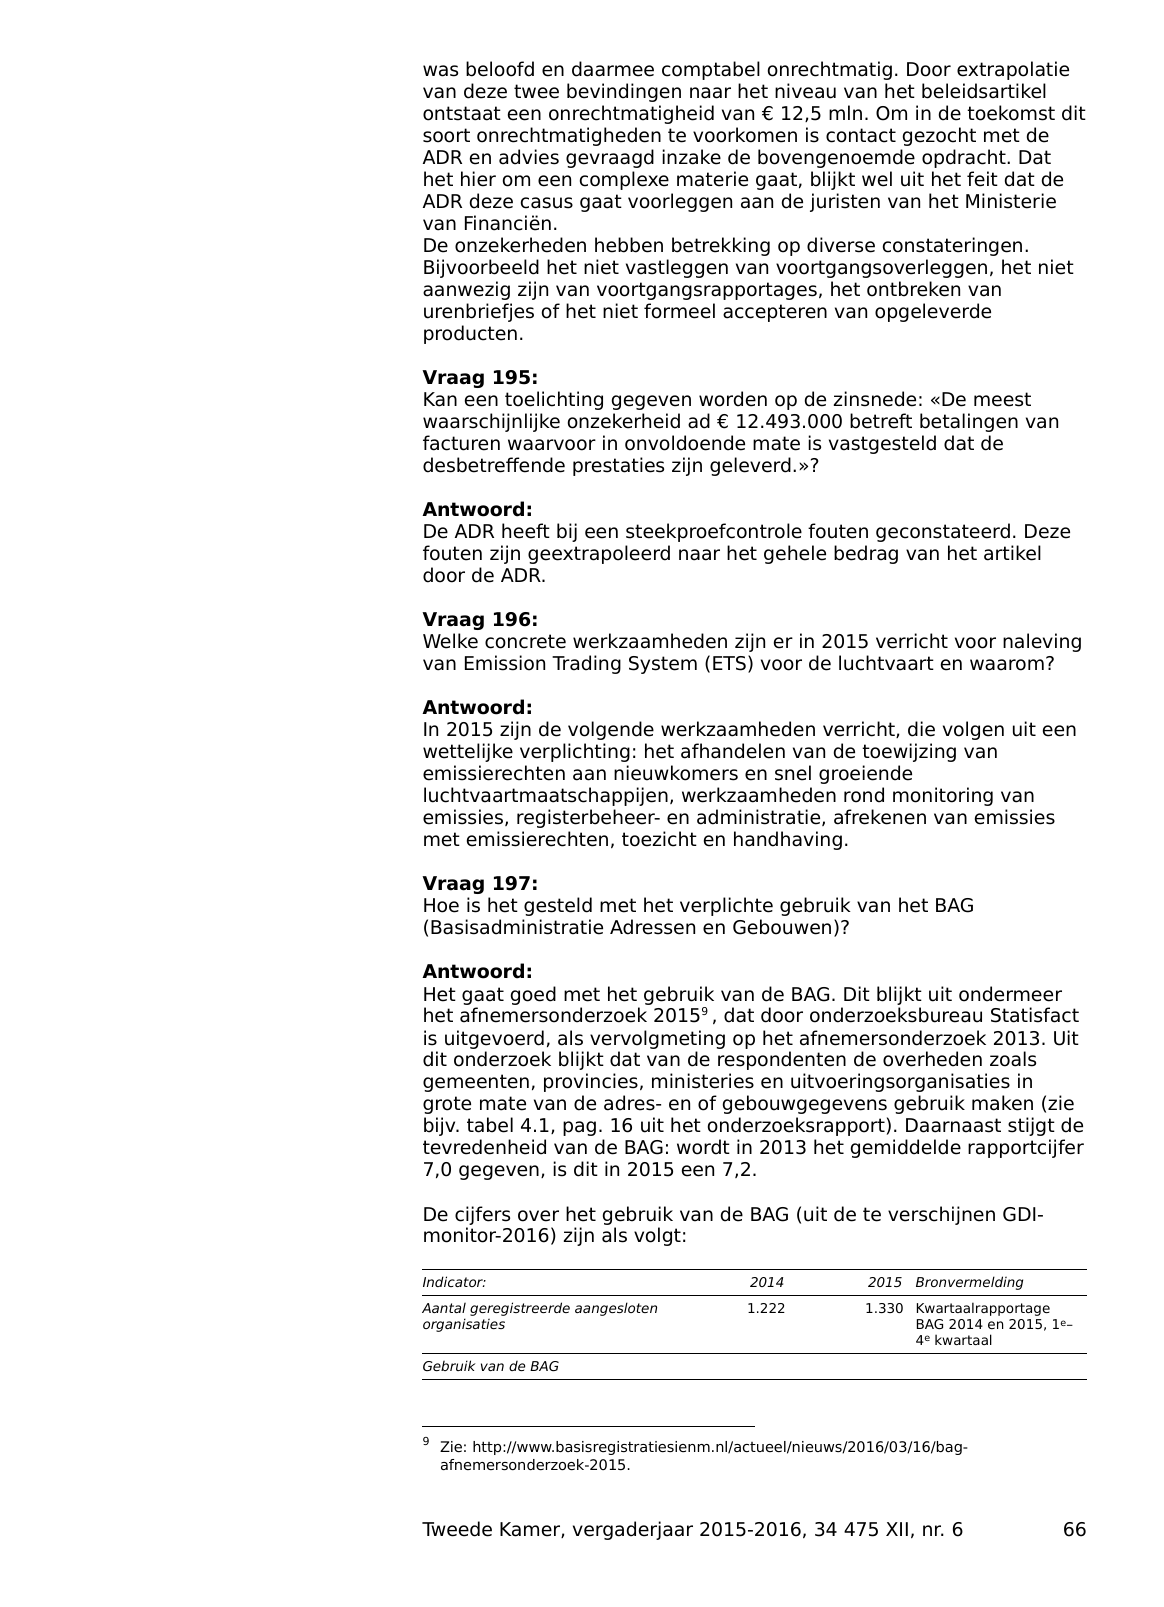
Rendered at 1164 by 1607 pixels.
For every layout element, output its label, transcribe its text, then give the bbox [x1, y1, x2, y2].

text Vraag 197: [422, 873, 1087, 895]
text Antwoord: [422, 961, 1087, 983]
text De ADR heeft bij een steekproefcontrole fouten geconstateerd. Deze fouten zijn geextrapoleerd naar het gehele bedrag van het artikel door de ADR. [422, 521, 1087, 587]
text Antwoord: [422, 499, 1087, 521]
text Zie: http://www.basisregistratiesienm.nl/actueel/nieuws/2016/03/16/bag-afnemersonderzoek-2015. [422, 1435, 1087, 1474]
text Welke concrete werkzaamheden zijn er in 2015 verricht voor naleving van Emission Trading System (ETS) voor de luchtvaart en waarom? [422, 631, 1087, 675]
text Vraag 195: [422, 367, 1087, 389]
text Antwoord: [422, 697, 1087, 719]
text De cijfers over het gebruik van de BAG (uit de te verschijnen GDI-monitor-2016) zijn als volgt: [422, 1203, 1087, 1247]
table_cell Kwartaalrapportage BAG 2014 en 2015, 1e–4e kwartaal [910, 1296, 1087, 1353]
text Kan een toelichting gegeven worden op de zinsnede: «De meest waarschijnlijke onzekerheid ad € 12.493.000 betreft betalingen van facturen waarvoor in onvoldoende mate is vastgesteld dat de desbetreffende prestaties zijn geleverd.»? [422, 389, 1087, 477]
table_header Indicator: [422, 1270, 673, 1295]
text Het gaat goed met het gebruik van de BAG. Dit blijkt uit ondermeer het afnemersonderzoek 2015, dat door onderzoeksbureau Statisfact is uitgevoerd, als vervolgmeting op het afnemersonderzoek 2013. Uit dit onderzoek blijkt dat van de respondenten de overheden zoals gemeenten, provincies, ministeries en uitvoeringsorganisaties in grote mate van de adres- en of gebouwgegevens gebruik maken (zie bijv. tabel 4.1, pag. 16 uit het onderzoeksrapport). Daarnaast stijgt de tevredenheid van de BAG: wordt in 2013 het gemiddelde rapportcijfer 7,0 gegeven, is dit in 2015 een 7,2. [422, 983, 1087, 1181]
text was beloofd en daarmee comptabel onrechtmatig. Door extrapolatie van deze twee bevindingen naar het niveau van het beleidsartikel ontstaat een onrechtmatigheid van € 12,5 mln. Om in de toekomst dit soort onrechtmatigheden te voorkomen is contact gezocht met de ADR en advies gevraagd inzake de bovengenoemde opdracht. Dat het hier om een complexe materie gaat, blijkt wel uit het feit dat de ADR deze casus gaat voorleggen aan de juristen van het Ministerie van Financiën. [422, 59, 1087, 235]
table_header 2015 [791, 1270, 909, 1295]
text De onzekerheden hebben betrekking op diverse constateringen. Bijvoorbeeld het niet vastleggen van voortgangsoverleggen, het niet aanwezig zijn van voortgangsrapportages, het ontbreken van urenbriefjes of het niet formeel accepteren van opgeleverde producten. [422, 235, 1087, 345]
table_cell [673, 1354, 791, 1379]
text Hoe is het gesteld met het verplichte gebruik van het BAG (Basisadministratie Adressen en Gebouwen)? [422, 895, 1087, 939]
table_cell [791, 1354, 909, 1379]
table_header 2014 [673, 1270, 791, 1295]
table_cell 1.222 [673, 1296, 791, 1353]
text Vraag 196: [422, 609, 1087, 631]
table_header Bronvermelding [910, 1270, 1087, 1295]
table_cell Gebruik van de BAG [422, 1354, 673, 1379]
table_cell Aantal geregistreerde aangesloten organisaties [422, 1296, 673, 1353]
text In 2015 zijn de volgende werkzaamheden verricht, die volgen uit een wettelijke verplichting: het afhandelen van de toewijzing van emissierechten aan nieuwkomers en snel groeiende luchtvaartmaatschappijen, werkzaamheden rond monitoring van emissies, registerbeheer- en administratie, afrekenen van emissies met emissierechten, toezicht en handhaving. [422, 719, 1087, 851]
table_cell [910, 1354, 1087, 1379]
table_cell 1.330 [791, 1296, 909, 1353]
